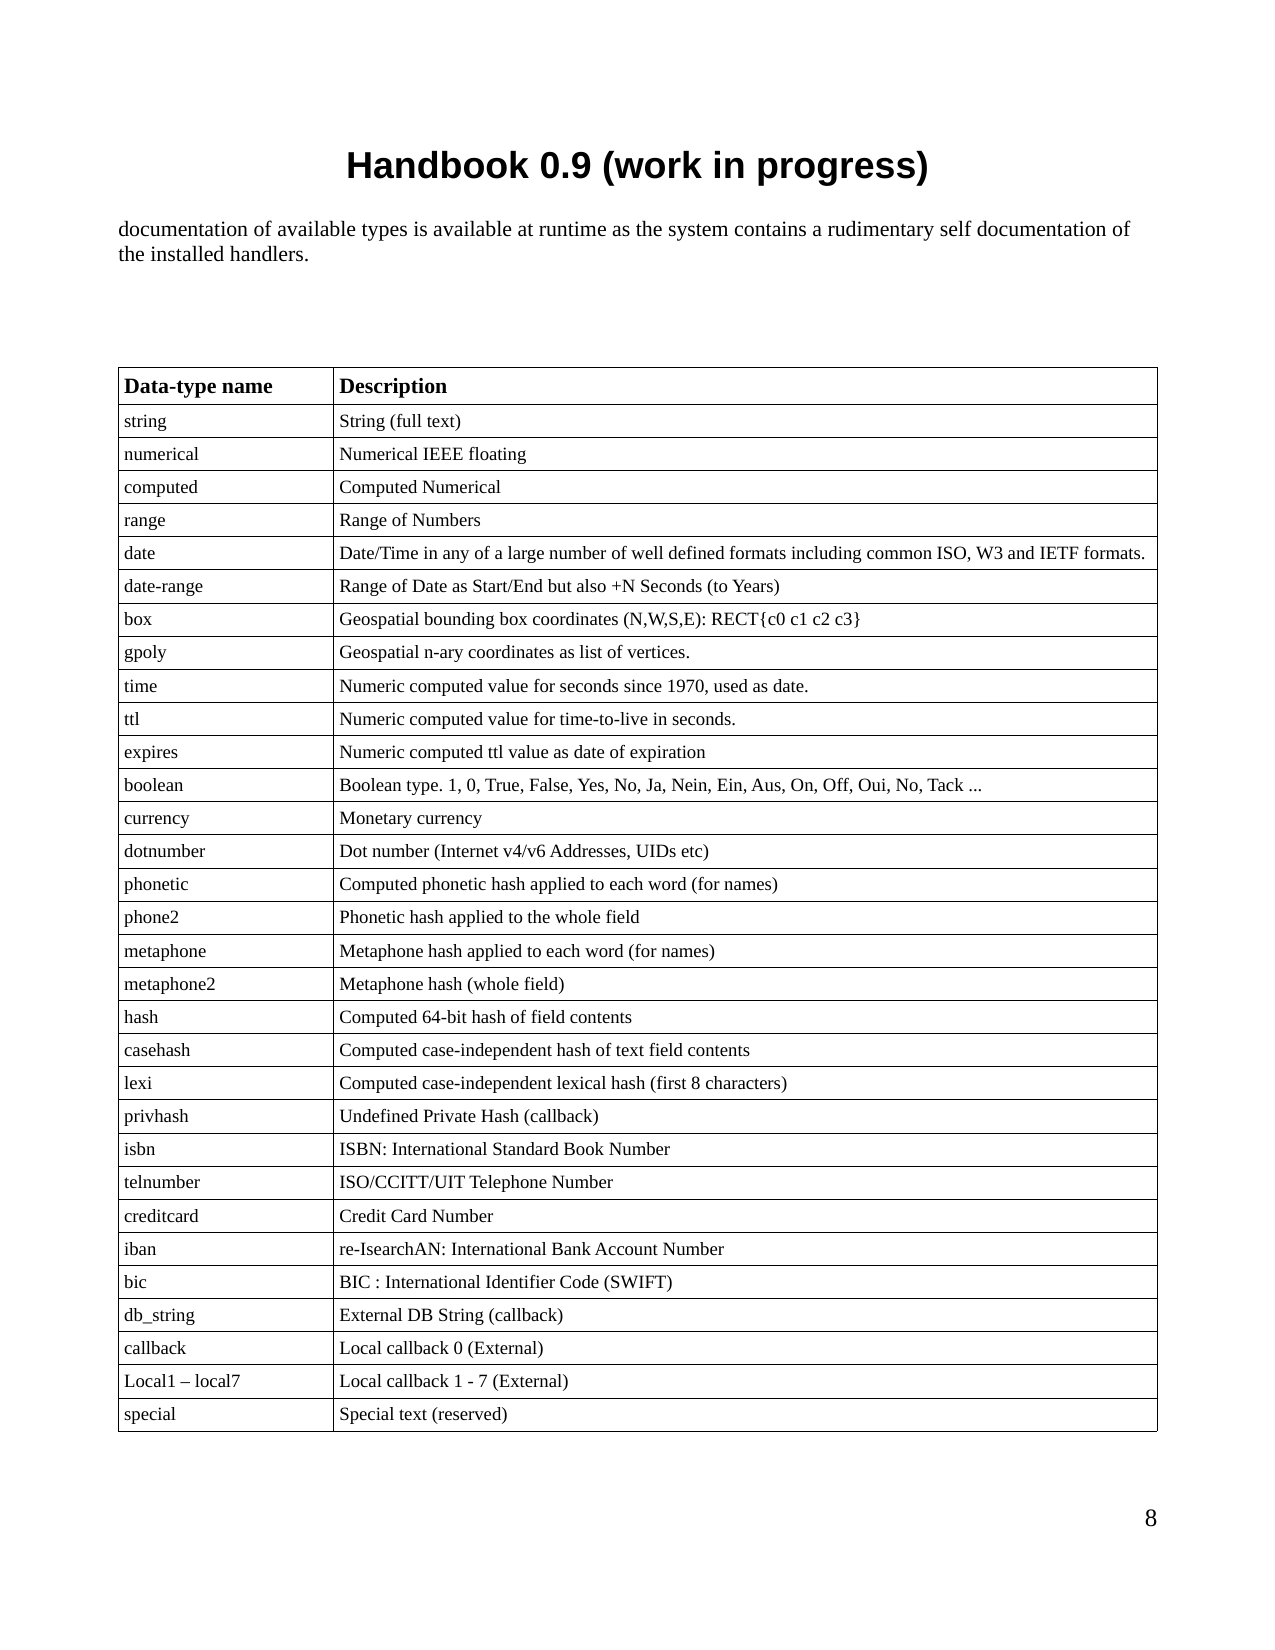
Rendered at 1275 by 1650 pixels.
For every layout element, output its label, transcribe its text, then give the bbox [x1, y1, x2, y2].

table_cell bic [119, 1266, 333, 1298]
table_cell gpoly [119, 637, 333, 669]
table_cell BIC : International Identifier Code (SWIFT) [334, 1266, 1157, 1298]
table_cell Range of Date as Start/End but also +N Seconds (to Years) [334, 570, 1157, 602]
table_cell Geospatial n-ary coordinates as list of vertices. [334, 637, 1157, 669]
table_header Data-type name [119, 368, 333, 404]
table_cell ttl [119, 703, 333, 735]
table_cell Special text (reserved) [334, 1399, 1157, 1431]
table_cell metaphone [119, 935, 333, 967]
table_cell metaphone2 [119, 968, 333, 1000]
table_cell string [119, 405, 333, 437]
table_cell isbn [119, 1134, 333, 1166]
table_cell String (full text) [334, 405, 1157, 437]
table_cell callback [119, 1332, 333, 1364]
table_cell special [119, 1399, 333, 1431]
table_cell Computed Numerical [334, 471, 1157, 503]
table_cell Monetary currency [334, 802, 1157, 834]
table_cell Computed case-independent hash of text field contents [334, 1034, 1157, 1066]
text documentation of available types is available at runtime as the system contains a rudimentary self documentation of the installed handlers. [118, 216, 1157, 266]
table_cell Numeric computed value for seconds since 1970, used as date. [334, 670, 1157, 702]
table_cell currency [119, 802, 333, 834]
table_cell External DB String (callback) [334, 1299, 1157, 1331]
table_cell db_string [119, 1299, 333, 1331]
table_cell Date/Time in any of a large number of well defined formats including common ISO, W3 and IETF formats. [334, 537, 1157, 569]
table_cell boolean [119, 769, 333, 801]
table_cell Credit Card Number [334, 1200, 1157, 1232]
table_cell ISBN: International Standard Book Number [334, 1134, 1157, 1166]
table_cell lexi [119, 1067, 333, 1099]
table_cell Metaphone hash applied to each word (for names) [334, 935, 1157, 967]
table_cell dotnumber [119, 835, 333, 867]
table_cell casehash [119, 1034, 333, 1066]
table_cell phone2 [119, 902, 333, 934]
table_cell box [119, 604, 333, 636]
table_cell iban [119, 1233, 333, 1265]
table_cell telnumber [119, 1167, 333, 1199]
table_cell Phonetic hash applied to the whole field [334, 902, 1157, 934]
table_cell hash [119, 1001, 333, 1033]
table_cell Numeric computed value for time-to-live in seconds. [334, 703, 1157, 735]
table_cell Computed phonetic hash applied to each word (for names) [334, 869, 1157, 901]
table_cell range [119, 504, 333, 536]
table_cell ISO/CCITT/UIT Telephone Number [334, 1167, 1157, 1199]
table_header Description [334, 368, 1157, 404]
table_cell creditcard [119, 1200, 333, 1232]
table_cell Numerical IEEE floating [334, 438, 1157, 470]
table_cell Numeric computed ttl value as date of expiration [334, 736, 1157, 768]
table_cell privhash [119, 1100, 333, 1132]
table_cell Boolean type. 1, 0, True, False, Yes, No, Ja, Nein, Ein, Aus, On, Off, Oui, No, Tack ... [334, 769, 1157, 801]
table_cell Computed 64-bit hash of field contents [334, 1001, 1157, 1033]
table_cell Range of Numbers [334, 504, 1157, 536]
table_cell Local1 – local7 [119, 1365, 333, 1397]
table_cell date [119, 537, 333, 569]
table_cell date-range [119, 570, 333, 602]
table_cell computed [119, 471, 333, 503]
table_cell re-IsearchAN: International Bank Account Number [334, 1233, 1157, 1265]
table_cell phonetic [119, 869, 333, 901]
table_cell Metaphone hash (whole field) [334, 968, 1157, 1000]
table_cell Local callback 1 - 7 (External) [334, 1365, 1157, 1397]
table_cell time [119, 670, 333, 702]
table_cell numerical [119, 438, 333, 470]
table_cell Local callback 0 (External) [334, 1332, 1157, 1364]
table_cell Dot number (Internet v4/v6 Addresses, UIDs etc) [334, 835, 1157, 867]
table_cell expires [119, 736, 333, 768]
table_cell Geospatial bounding box coordinates (N,W,S,E): RECT{c0 c1 c2 c3} [334, 604, 1157, 636]
table_cell Undefined Private Hash (callback) [334, 1100, 1157, 1132]
table_cell Computed case-independent lexical hash (first 8 characters) [334, 1067, 1157, 1099]
